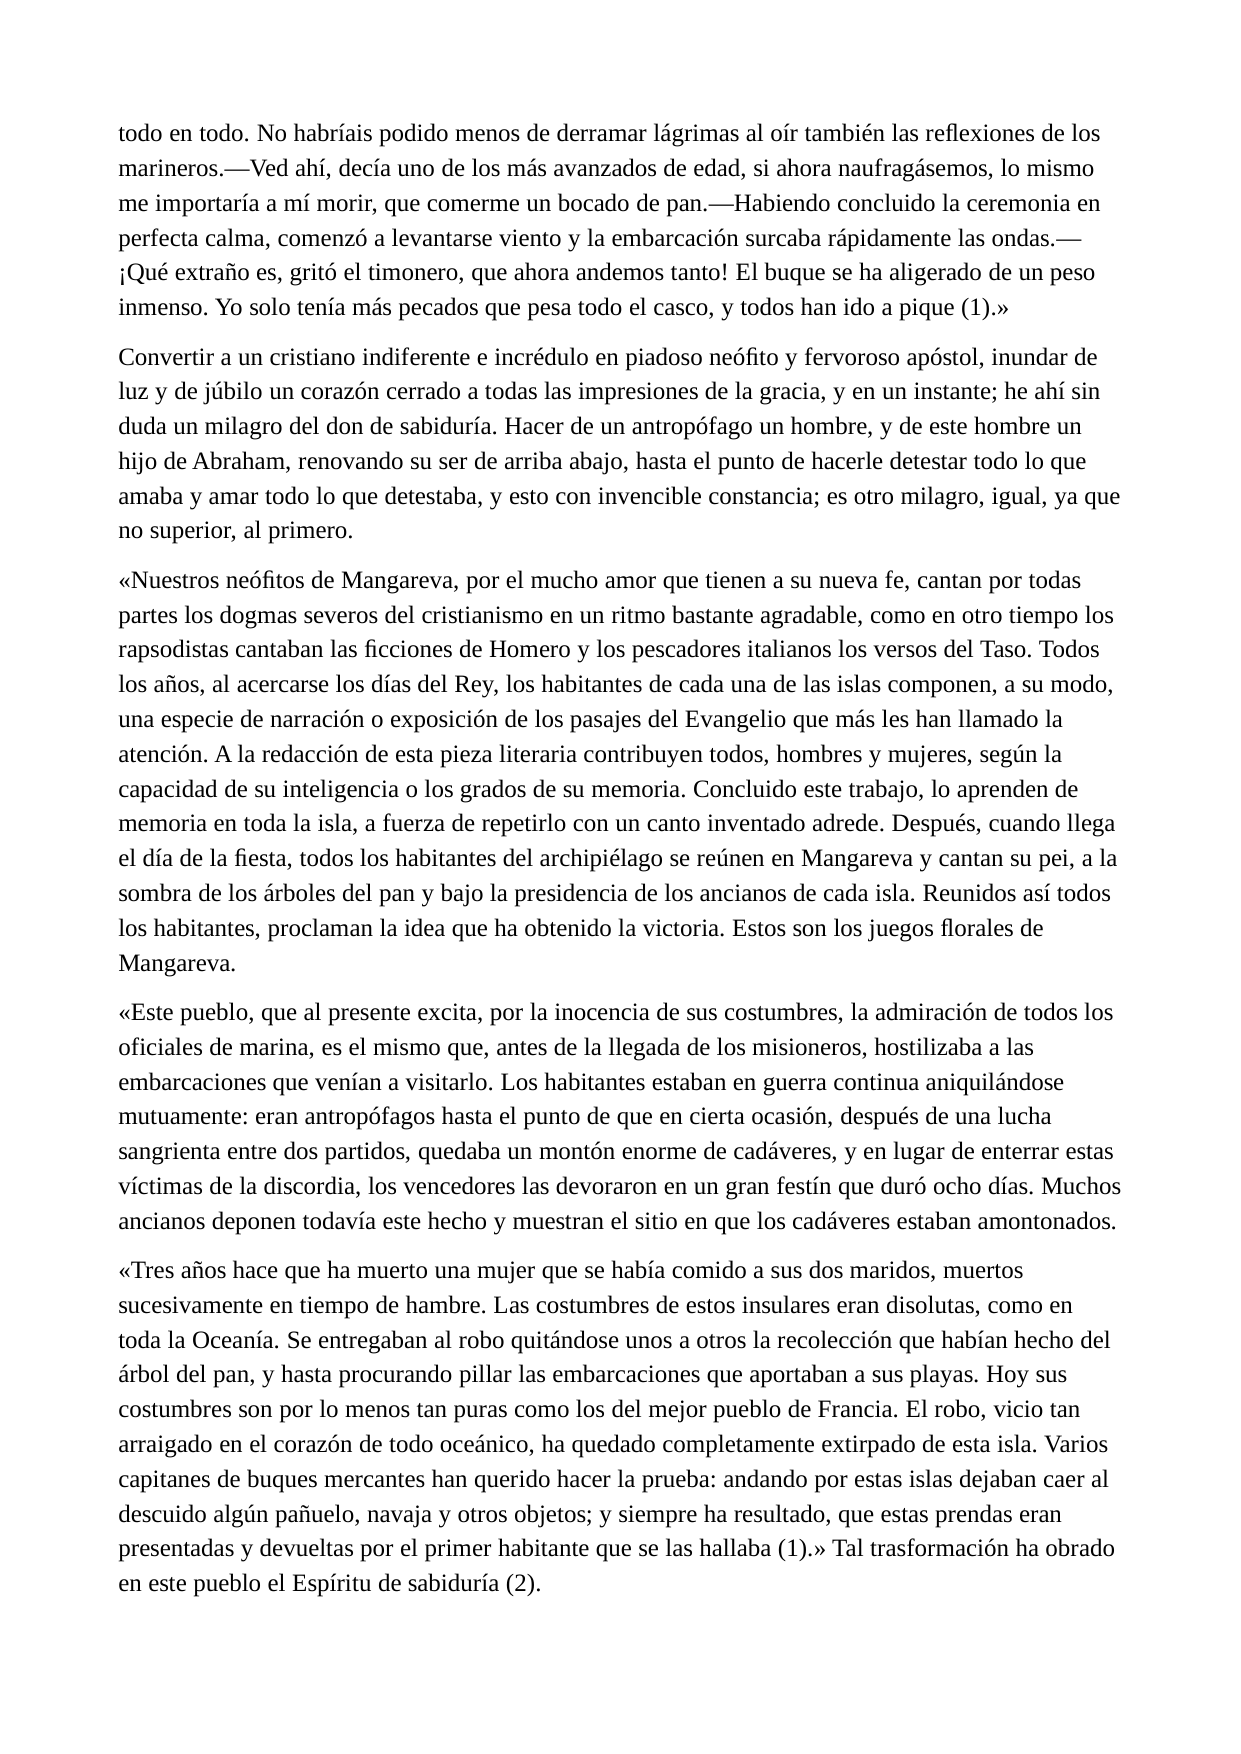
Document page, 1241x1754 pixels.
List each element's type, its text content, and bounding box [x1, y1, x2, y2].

text «Este pueblo, que al presente excita, por la inocencia de sus costumbres, la admiración de todos los oficiales de marina, es el mismo que, antes de la llegada de los misioneros, hostilizaba a las embarcaciones que venían a visitarlo. Los habitantes estaban en guerra continua aniquilándose mutuamente: eran antropófagos hasta el punto de que en cierta ocasión, después de una lucha sangrienta entre dos partidos, quedaba un montón enorme de cadáveres, y en lugar de enterrar estas víctimas de la discordia, los vencedores las devoraron en un gran festín que duró ocho días. Muchos ancianos deponen todavía este hecho y muestran el sitio en que los cadáveres estaban amontonados. [118, 997, 1122, 1235]
text «Nuestros neóﬁtos de Mangareva, por el mucho amor que tienen a su nueva fe, cantan por todas partes los dogmas severos del cristianismo en un ritmo bastante agradable, como en otro tiempo los rapsodistas cantaban las ﬁcciones de Homero y los pescadores italianos los versos del Taso. Todos los años, al acercarse los días del Rey, los habitantes de cada una de las islas componen, a su modo, una especie de narración o exposición de los pasajes del Evangelio que más les han llamado la atención. A la redacción de esta pieza literaria contribuyen todos, hombres y mujeres, según la capacidad de su inteligencia o los grados de su memoria. Concluido este trabajo, lo aprenden de memoria en toda la isla, a fuerza de repetirlo con un canto inventado adrede. Después, cuando llega el día de la ﬁesta, todos los habitantes del archipiélago se reúnen en Mangareva y cantan su pei, a la sombra de los árboles del pan y bajo la presidencia de los ancianos de cada isla. Reunidos así todos los habitantes, proclaman la idea que ha obtenido la victoria. Estos son los juegos ﬂorales de Mangareva. [118, 565, 1122, 977]
text todo en todo. No habríais podido menos de derramar lágrimas al oír también las reﬂexiones de los marineros.—Ved ahí, decía uno de los más avanzados de edad, si ahora naufragásemos, lo mismo me importaría a mí morir, que comerme un bocado de pan.—Habiendo concluido la ceremonia en perfecta calma, comenzó a levantarse viento y la embarcación surcaba rápidamente las ondas.—¡Qué extraño es, gritó el timonero, que ahora andemos tanto! El buque se ha aligerado de un peso inmenso. Yo solo tenía más pecados que pesa todo el casco, y todos han ido a pique (1).» [118, 118, 1122, 321]
text «Tres años hace que ha muerto una mujer que se había comido a sus dos maridos, muertos sucesivamente en tiempo de hambre. Las costumbres de estos insulares eran disolutas, como en toda la Oceanía. Se entregaban al robo quitándose unos a otros la recolección que habían hecho del árbol del pan, y hasta procurando pillar las embarcaciones que aportaban a sus playas. Hoy sus costumbres son por lo menos tan puras como los del mejor pueblo de Francia. El robo, vicio tan arraigado en el corazón de todo oceánico, ha quedado completamente extirpado de esta isla. Varios capitanes de buques mercantes han querido hacer la prueba: andando por estas islas dejaban caer al descuido algún pañuelo, navaja y otros objetos; y siempre ha resultado, que estas prendas eran presentadas y devueltas por el primer habitante que se las hallaba (1).» Tal trasformación ha obrado en este pueblo el Espíritu de sabiduría (2). [118, 1255, 1122, 1597]
text Convertir a un cristiano indiferente e incrédulo en piadoso neóﬁto y fervoroso apóstol, inundar de luz y de júbilo un corazón cerrado a todas las impresiones de la gracia, y en un instante; he ahí sin duda un milagro del don de sabiduría. Hacer de un antropófago un hombre, y de este hombre un hijo de Abraham, renovando su ser de arriba abajo, hasta el punto de hacerle detestar todo lo que amaba y amar todo lo que detestaba, y esto con invencible constancia; es otro milagro, igual, ya que no superior, al primero. [118, 341, 1122, 544]
